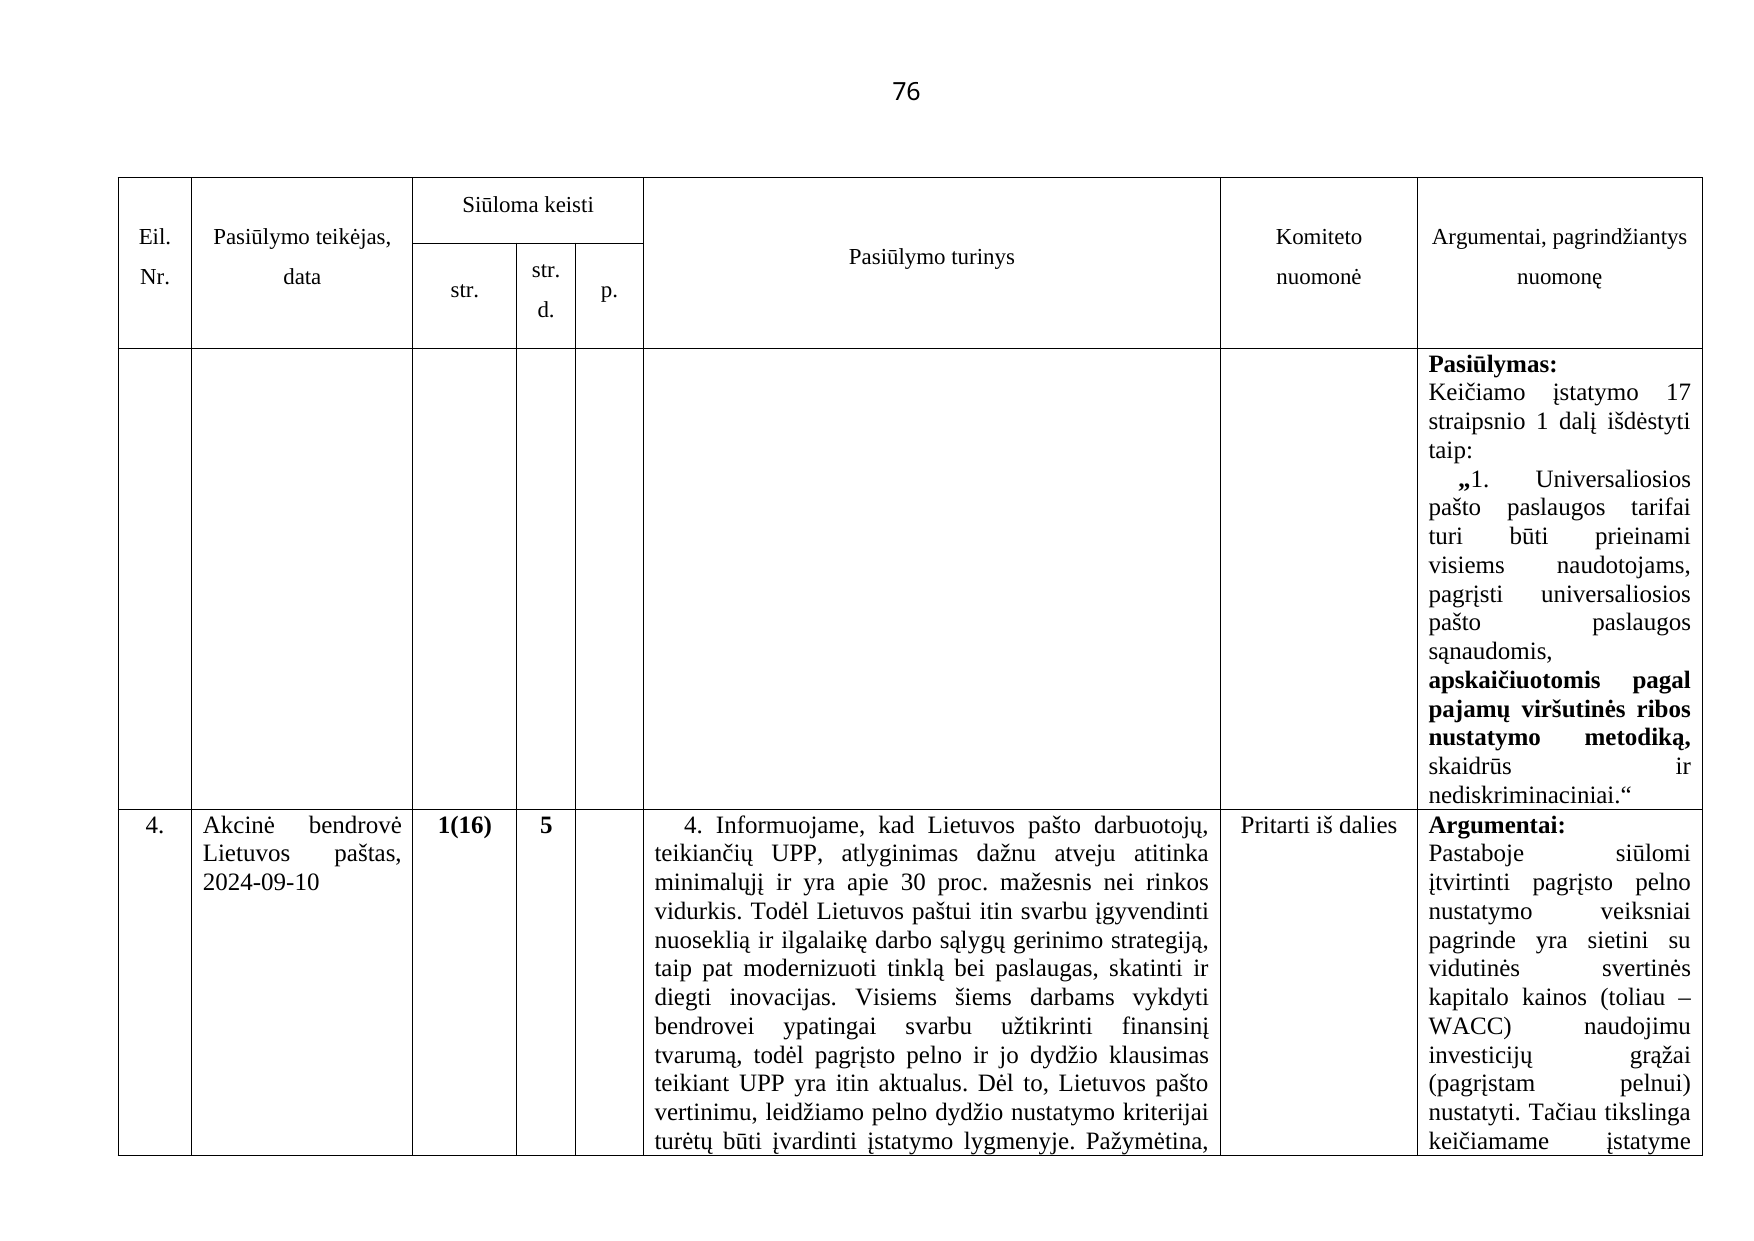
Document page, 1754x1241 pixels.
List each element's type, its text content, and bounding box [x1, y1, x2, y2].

table_cell [1221, 349, 1417, 809]
table_cell Akcinė bendrovė Lietuvos paštas, 2024-09-10 [192, 810, 412, 1155]
table_cell 4. [119, 810, 191, 1155]
table_cell Pasiūlymas: Keičiamo įstatymo 17 straipsnio 1 dalį išdėstyti taip: „1. Universaliosios pašto paslaugos tarifai turi būti prieinami visiems naudotojams, pagrįsti universaliosios pašto paslaugos sąnaudomis, apskaičiuotomis pagal pajamų viršutinės ribos nustatymo metodiką, skaidrūs ir nediskriminaciniai.“ [1418, 349, 1702, 809]
table_header Pasiūlymo turinys [644, 178, 1220, 348]
table_header Komiteto nuomonė [1221, 178, 1417, 348]
table_cell Argumentai: Pastaboje siūlomi įtvirtinti pagrįsto pelno nustatymo veiksniai pagrinde yra sietini su vidutinės svertinės kapitalo kainos (toliau – WACC) naudojimu investicijų grąžai (pagrįstam pelnui) nustatyti. Tačiau tikslinga keičiamame įstatyme [1418, 810, 1702, 1155]
table_cell 1(16) [413, 810, 516, 1155]
table_cell [517, 349, 575, 809]
table_header Pasiūlymo teikėjas, data [192, 178, 412, 348]
table_cell [119, 349, 191, 809]
table_header Eil. Nr. [119, 178, 191, 348]
table_header Argumentai, pagrindžiantys nuomonę [1418, 178, 1702, 348]
table_cell [576, 810, 643, 1155]
table_cell [644, 349, 1220, 809]
table_cell [192, 349, 412, 809]
table_cell 4. Informuojame, kad Lietuvos pašto darbuotojų, teikiančių UPP, atlyginimas dažnu atveju atitinka minimalųjį ir yra apie 30 proc. mažesnis nei rinkos vidurkis. Todėl Lietuvos paštui itin svarbu įgyvendinti nuoseklią ir ilgalaikę darbo sąlygų gerinimo strategiją, taip pat modernizuoti tinklą bei paslaugas, skatinti ir diegti inovacijas. Visiems šiems darbams vykdyti bendrovei ypatingai svarbu užtikrinti finansinį tvarumą, todėl pagrįsto pelno ir jo dydžio klausimas teikiant UPP yra itin aktualus. Dėl to, Lietuvos pašto vertinimu, leidžiamo pelno dydžio nustatymo kriterijai turėtų būti įvardinti įstatymo lygmenyje. Pažymėtina, [644, 810, 1220, 1155]
table_cell Pritarti iš dalies [1221, 810, 1417, 1155]
table_cell str. d. [517, 244, 575, 348]
table_cell str. [413, 244, 516, 348]
table_cell [413, 349, 516, 809]
table_cell 5 [517, 810, 575, 1155]
table_header Siūloma keisti [413, 178, 643, 243]
table_cell [576, 349, 643, 809]
table_cell p. [576, 244, 643, 348]
